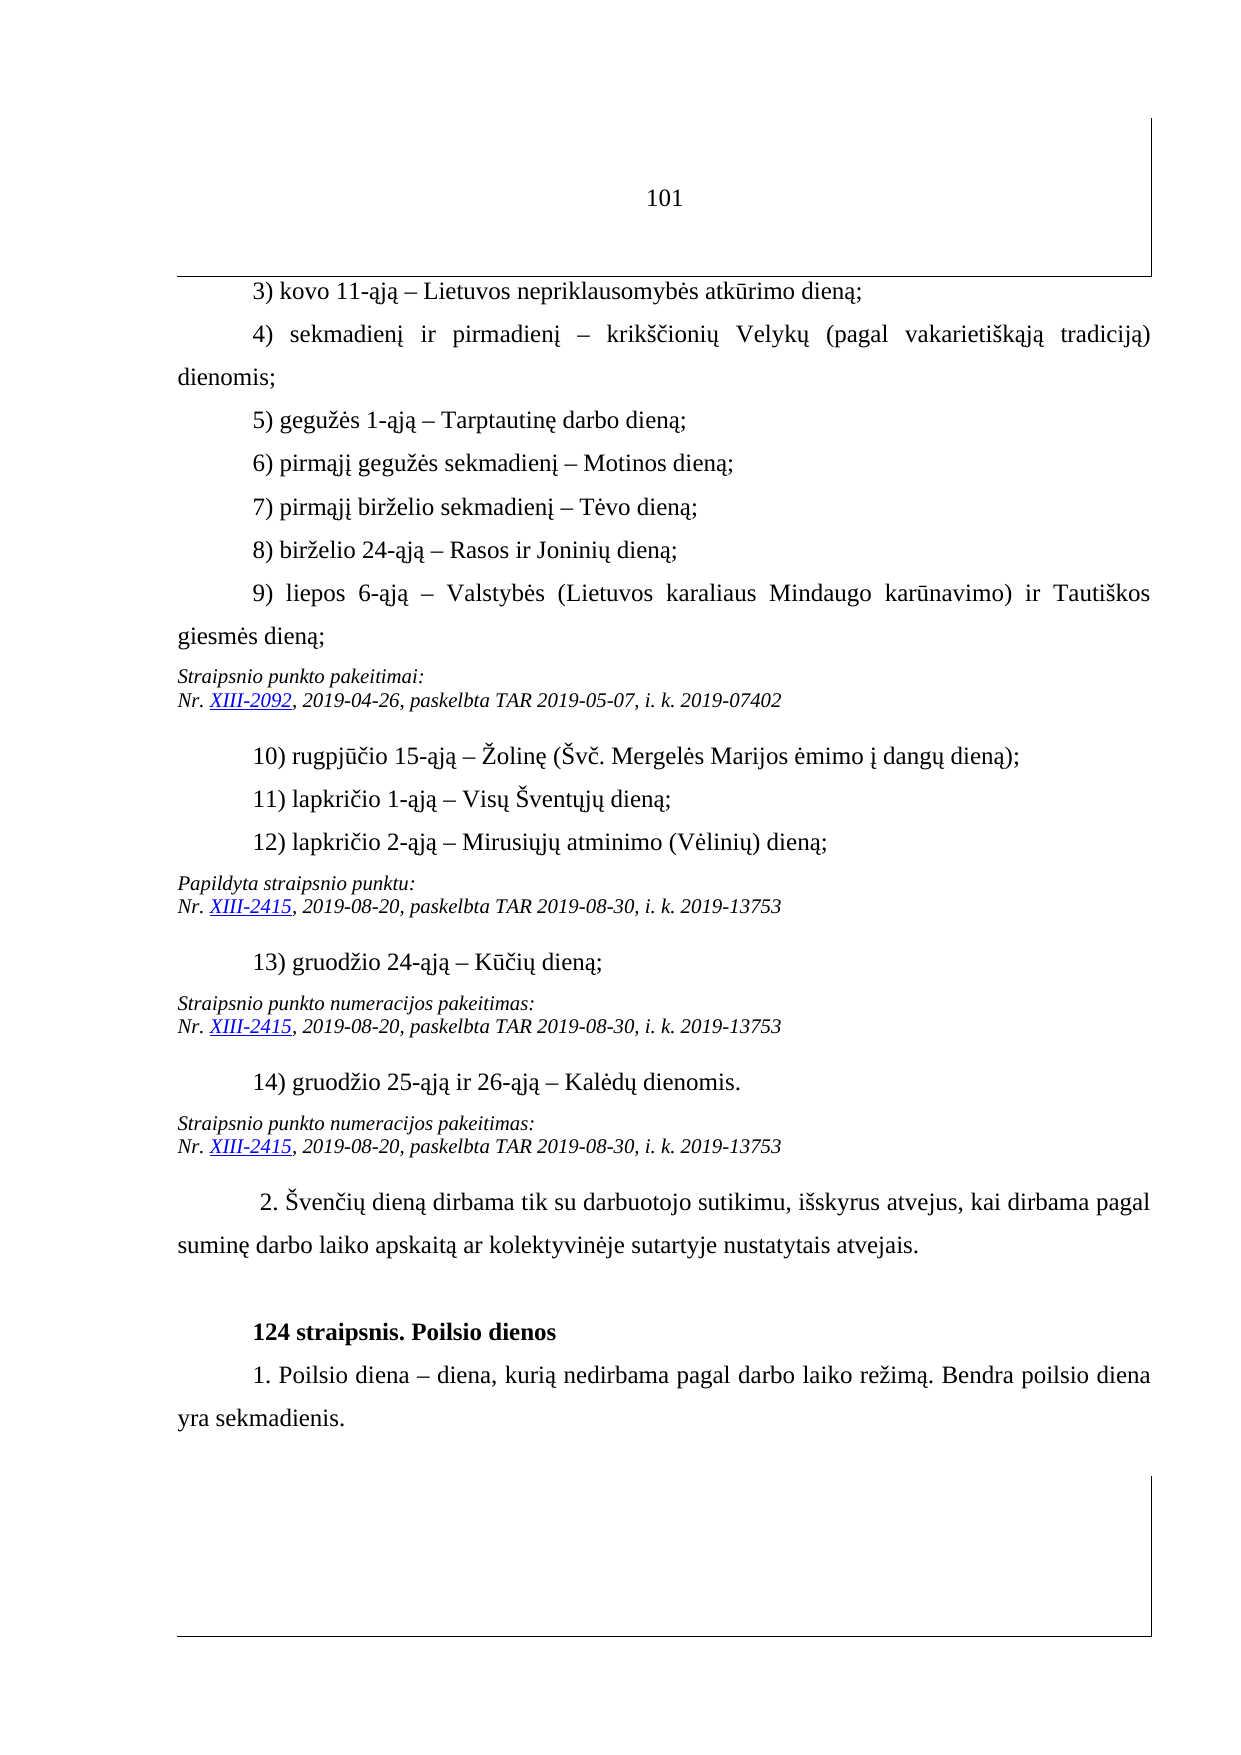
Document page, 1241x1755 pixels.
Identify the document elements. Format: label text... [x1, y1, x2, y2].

text 14) gruodžio 25-ąją ir 26-ąją – Kalėdų dienomis. [177, 1067, 1152, 1096]
text Nr. XIII-2415, 2019-08-20, paskelbta TAR 2019-08-30, i. k. 2019-13753 [177, 1134, 1152, 1158]
text Nr. XIII-2415, 2019-08-20, paskelbta TAR 2019-08-30, i. k. 2019-13753 [177, 1014, 1152, 1038]
text 4) sekmadienį ir pirmadienį – krikščionių Velykų (pagal vakarietiškąją tradiciją) dienomis; [177, 319, 1152, 391]
text 1. Poilsio diena – diena, kurią nedirbama pagal darbo laiko režimą. Bendra poilsio diena yra sekmadienis. [177, 1360, 1152, 1432]
text Papildyta straipsnio punktu: [177, 870, 1152, 894]
text 2. Švenčių dieną dirbama tik su darbuotojo sutikimu, išskyrus atvejus, kai dirbama pagal suminę darbo laiko apskaitą ar kolektyvinėje sutartyje nustatytais atvejais. [177, 1187, 1152, 1259]
text 9) liepos 6-ąją – Valstybės (Lietuvos karaliaus Mindaugo karūnavimo) ir Tautiškos giesmės dieną; [177, 578, 1152, 650]
text 12) lapkričio 2-ąją – Mirusiųjų atminimo (Vėlinių) dieną; [177, 827, 1152, 856]
text 13) gruodžio 24-ąją – Kūčių dieną; [177, 947, 1152, 976]
text 3) kovo 11-ąją – Lietuvos nepriklausomybės atkūrimo dieną; [177, 276, 1152, 305]
text 124 straipsnis. Poilsio dienos [177, 1317, 1152, 1345]
text 7) pirmąjį birželio sekmadienį – Tėvo dieną; [177, 492, 1152, 520]
text Straipsnio punkto pakeitimai: [177, 664, 1152, 688]
text Straipsnio punkto numeracijos pakeitimas: [177, 1110, 1152, 1134]
text Straipsnio punkto numeracijos pakeitimas: [177, 990, 1152, 1014]
text 11) lapkričio 1-ąją – Visų Šventųjų dieną; [177, 784, 1152, 813]
text Nr. XIII-2415, 2019-08-20, paskelbta TAR 2019-08-30, i. k. 2019-13753 [177, 894, 1152, 918]
text 6) pirmąjį gegužės sekmadienį – Motinos dieną; [177, 448, 1152, 477]
text 5) gegužės 1-ąją – Tarptautinę darbo dieną; [177, 405, 1152, 434]
text 10) rugpjūčio 15-ąją – Žolinę (Švč. Mergelės Marijos ėmimo į dangų dieną); [177, 741, 1152, 770]
text 8) birželio 24-ąją – Rasos ir Joninių dieną; [177, 535, 1152, 563]
text Nr. XIII-2092, 2019-04-26, paskelbta TAR 2019-05-07, i. k. 2019-07402 [177, 688, 1152, 712]
